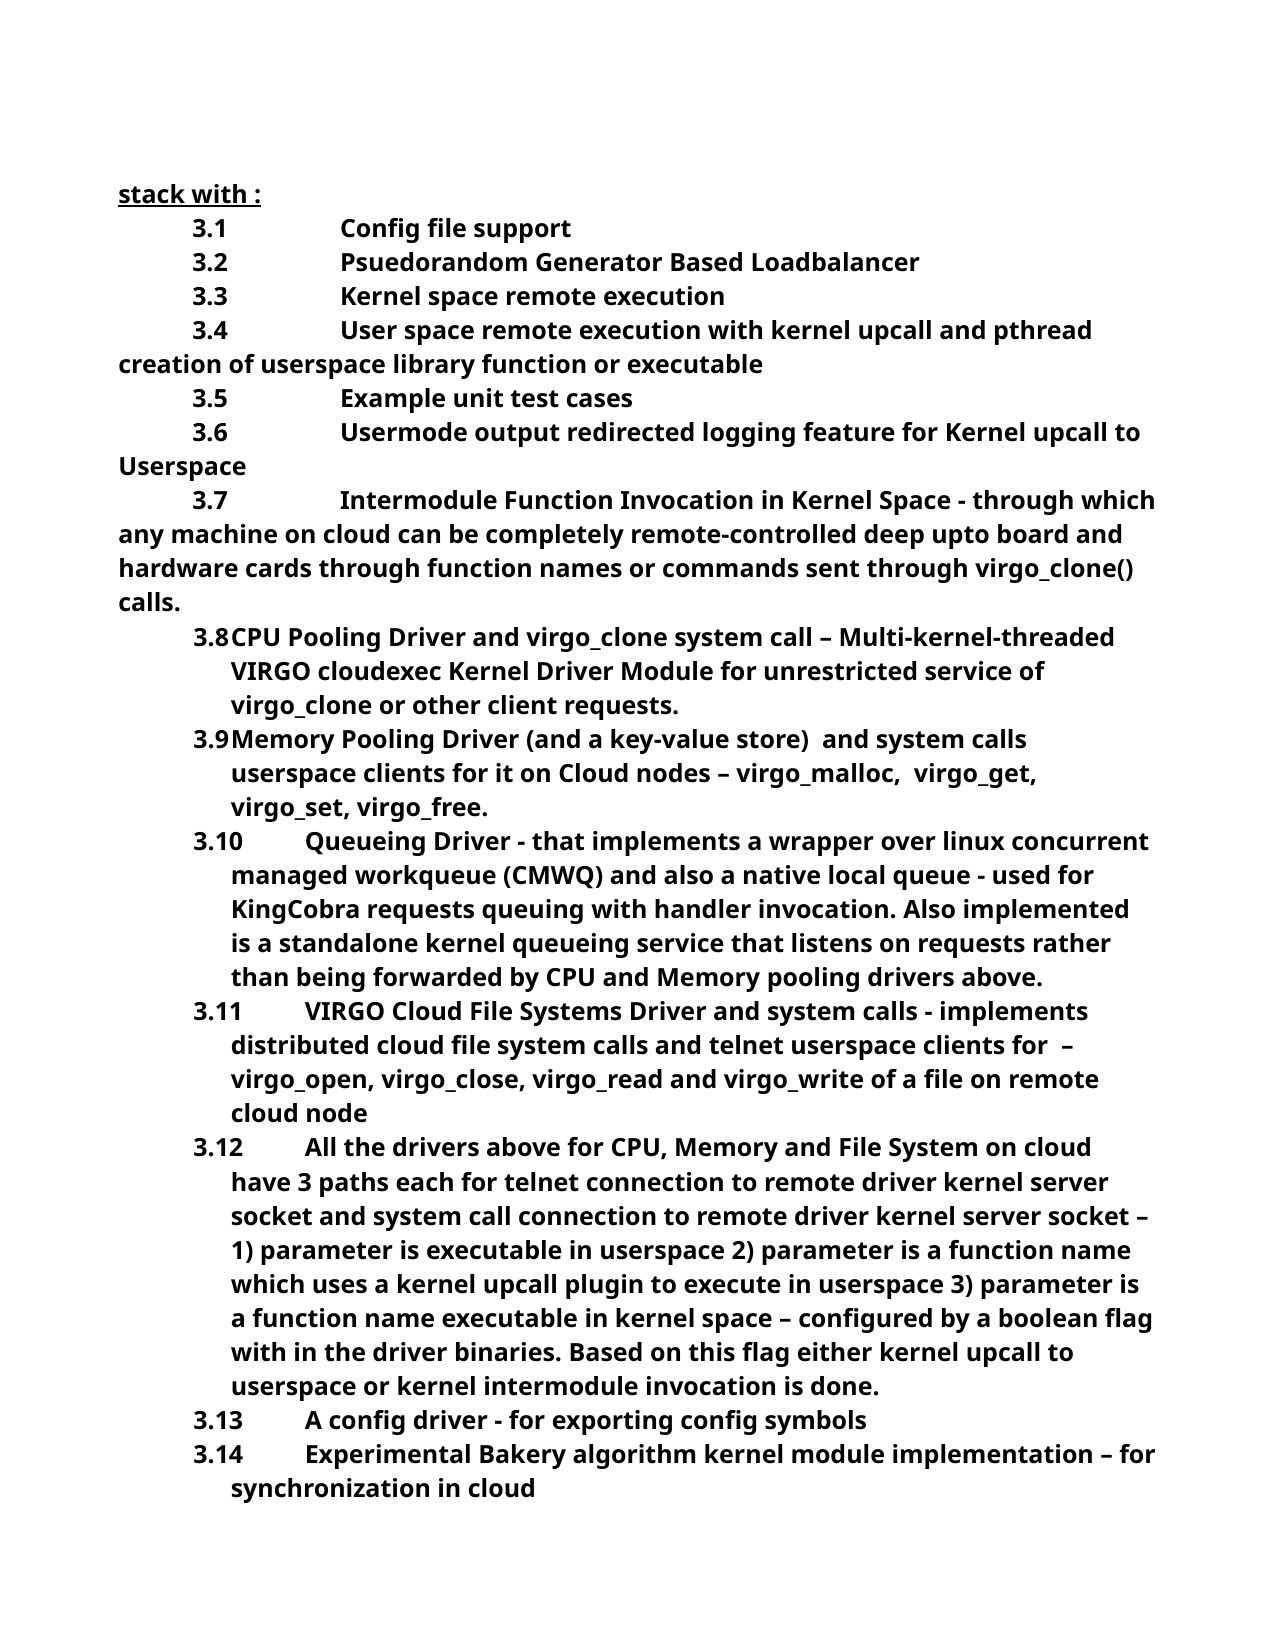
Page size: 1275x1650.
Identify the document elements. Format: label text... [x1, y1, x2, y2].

text 3.5 Example unit test cases [118, 381, 1157, 415]
list All the drivers above for CPU, Memory and File System on cloud have 3 paths each for telnet connection to remote driver kernel server socket and system call connection to remote driver kernel server socket – 1) parameter is executable in userspace 2) parameter is a function name which uses a kernel upcall plugin to execute in userspace 3) parameter is a function name executable in kernel space – configured by a boolean flag with in the driver binaries. Based on this flag either kernel upcall to userspace or kernel intermodule invocation is done. [193, 1130, 1157, 1403]
list Queueing Driver - that implements a wrapper over linux concurrent managed workqueue (CMWQ) and also a native local queue - used for KingCobra requests queuing with handler invocation. Also implemented is a standalone kernel queueing service that listens on requests rather than being forwarded by CPU and Memory pooling drivers above. [193, 823, 1157, 994]
text stack with : [118, 176, 1157, 210]
text 3.4 User space remote execution with kernel upcall and pthread creation of userspace library function or executable [118, 313, 1157, 381]
list CPU Pooling Driver and virgo_clone system call – Multi-kernel-threaded VIRGO cloudexec Kernel Driver Module for unrestricted service of virgo_clone or other client requests. [193, 619, 1157, 721]
text 3.7 Intermodule Function Invocation in Kernel Space - through which any machine on cloud can be completely remote-controlled deep upto board and hardware cards through function names or commands sent through virgo_clone() calls. [118, 483, 1157, 619]
text 3.1 Config file support [118, 210, 1157, 244]
text 3.3 Kernel space remote execution [118, 278, 1157, 313]
list VIRGO Cloud File Systems Driver and system calls - implements distributed cloud file system calls and telnet userspace clients for – virgo_open, virgo_close, virgo_read and virgo_write of a file on remote cloud node [193, 994, 1157, 1130]
text 3.6 Usermode output redirected logging feature for Kernel upcall to Userspace [118, 415, 1157, 483]
list A config driver - for exporting config symbols [193, 1403, 1157, 1437]
text 3.2 Psuedorandom Generator Based Loadbalancer [118, 244, 1157, 278]
list Experimental Bakery algorithm kernel module implementation – for synchronization in cloud [193, 1437, 1157, 1505]
list Memory Pooling Driver (and a key-value store) and system calls userspace clients for it on Cloud nodes – virgo_malloc, virgo_get, virgo_set, virgo_free. [193, 721, 1157, 823]
